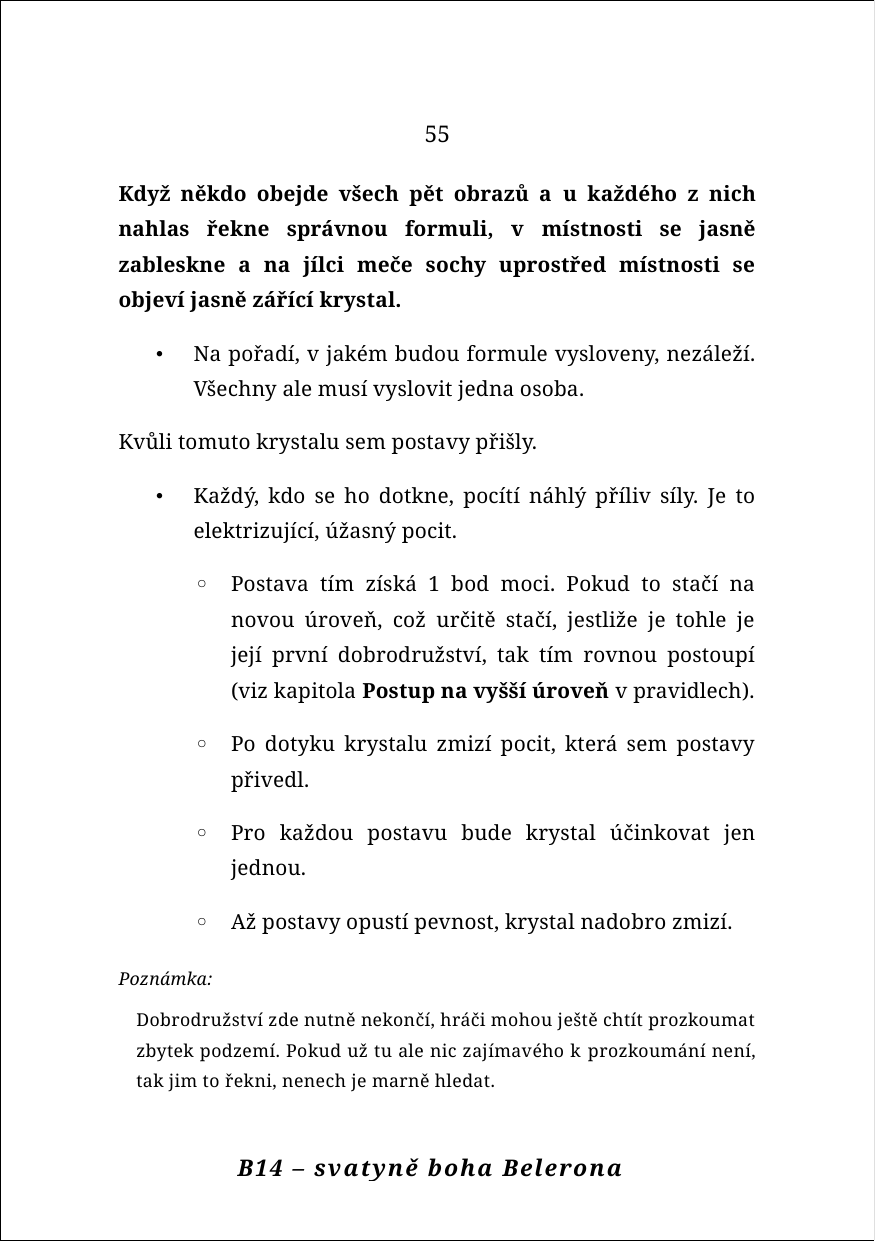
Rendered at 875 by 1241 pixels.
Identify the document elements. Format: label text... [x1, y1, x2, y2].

text Poznámka: [118, 966, 756, 990]
list Každý, kdo se ho dotkne, pocítí náhlý příliv síly. Je to elektrizující, úžasný pocit. [156, 481, 756, 545]
text Kvůli tomuto krystalu sem postavy přišly. [118, 427, 756, 456]
text Dobrodružství zde nutně nekončí, hráči mohou ještě chtít prozkoumat zbytek podzemí. Pokud už tu ale nic zajímavého k⁠ prozkoumání není, tak jim to řekni, nenech je marně hledat. [136, 1008, 756, 1092]
text Když někdo obejde všech pět obrazů a⁠ u⁠ každého z⁠ nich nahlas řekne správnou formuli, v⁠ místnosti se jasně zableskne a⁠ na jílci meče sochy uprostřed místnosti se objeví jasně zářící krystal. [118, 179, 756, 314]
list Pro každou postavu bude krystal účinkovat jen jednou. [193, 818, 756, 882]
list Na pořadí, v⁠ jakém budou formule vysloveny, nezáleží. Všechny ale musí vyslovit jedna osoba. [156, 339, 756, 403]
list Až postavy opustí pevnost, krystal nadobro zmizí. [193, 907, 756, 935]
list Po dotyku krystalu zmizí pocit, která sem postavy přivedl. [193, 729, 756, 793]
list Postava tím získá 1 bod moci. Pokud to stačí na novou úroveň, což určitě stačí, jestliže je tohle je její první dobrodružství, tak tím rovnou postoupí (viz kapitola Postup na vyšší úroveň v⁠ pravidlech). [193, 569, 756, 704]
